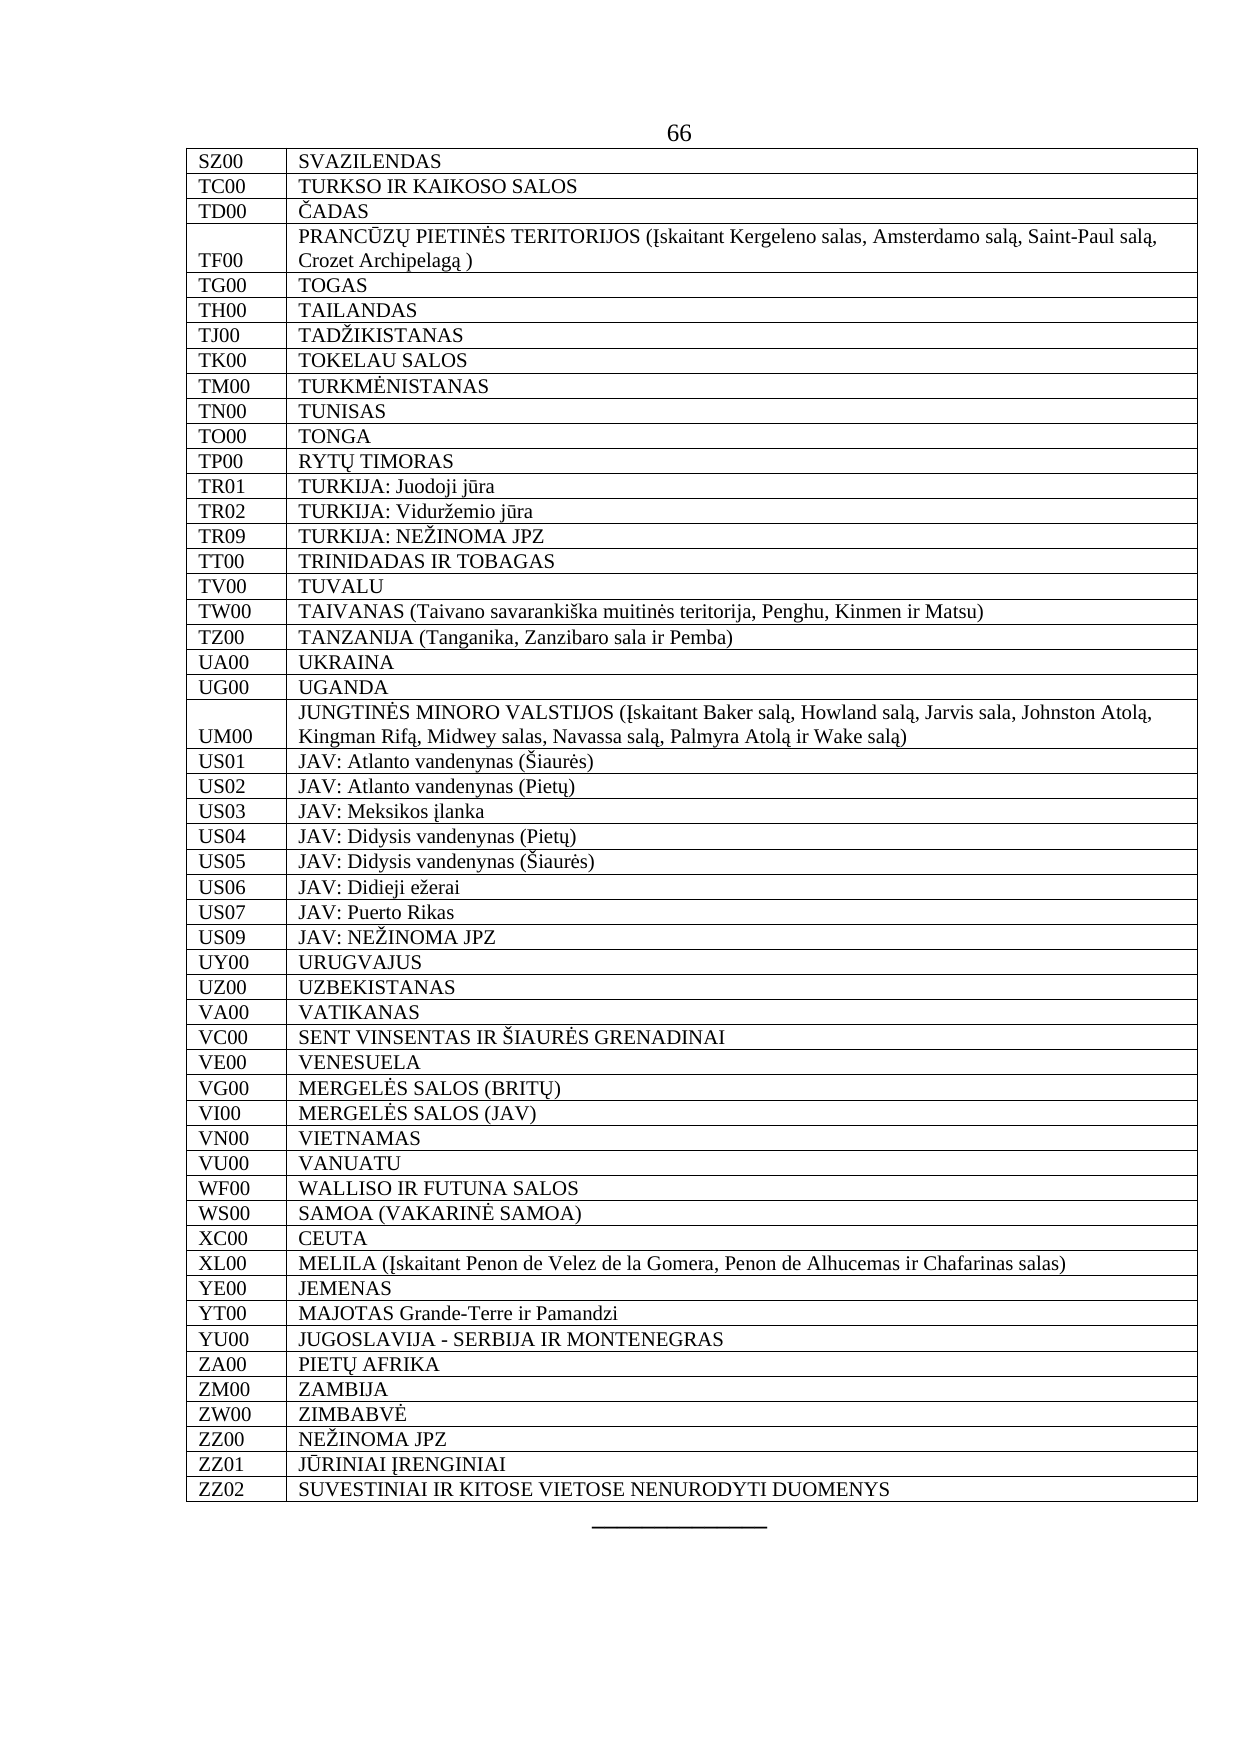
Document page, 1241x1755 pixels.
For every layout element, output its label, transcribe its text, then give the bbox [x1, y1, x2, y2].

table_cell ZZ02 [187, 1477, 286, 1501]
table_cell ZZ01 [187, 1452, 286, 1476]
table_cell UKRAINA [287, 650, 1197, 674]
table_cell PRANCŪZŲ PIETINĖS TERITORIJOS (Įskaitant Kergeleno salas, Amsterdamo salą, Saint-Paul salą, Crozet Archipelagą ) [287, 224, 1197, 272]
table_cell TURKIJA: NEŽINOMA JPZ [287, 524, 1197, 548]
table_cell TF00 [187, 224, 286, 272]
table_cell TAIVANAS (Taivano savarankiška muitinės teritorija, Penghu, Kinmen ir Matsu) [287, 600, 1197, 623]
table_cell UA00 [187, 650, 286, 674]
table_cell TV00 [187, 574, 286, 598]
table_cell TP00 [187, 449, 286, 473]
table_cell TR01 [187, 474, 286, 498]
table_cell SZ00 [187, 149, 286, 173]
table_cell YT00 [187, 1301, 286, 1325]
table_cell WALLISO IR FUTUNA SALOS [287, 1176, 1197, 1200]
table_cell CEUTA [287, 1226, 1197, 1250]
table_cell JAV: Didysis vandenynas (Šiaurės) [287, 850, 1197, 873]
table_cell TURKIJA: Viduržemio jūra [287, 499, 1197, 523]
table_cell VI00 [187, 1101, 286, 1124]
table_cell US05 [187, 850, 286, 873]
table_cell US06 [187, 875, 286, 899]
table_cell TADŽIKISTANAS [287, 323, 1197, 347]
table_cell JEMENAS [287, 1276, 1197, 1300]
table_cell TANZANIJA (Tanganika, Zanzibaro sala ir Pemba) [287, 625, 1197, 649]
table_cell TC00 [187, 174, 286, 198]
table_cell US02 [187, 774, 286, 798]
table_cell PIETŲ AFRIKA [287, 1352, 1197, 1376]
table_cell UGANDA [287, 675, 1197, 699]
table_cell TT00 [187, 549, 286, 573]
table_cell UG00 [187, 675, 286, 699]
table_cell UY00 [187, 950, 286, 974]
table_cell MELILA (Įskaitant Penon de Velez de la Gomera, Penon de Alhucemas ir Chafarinas salas) [287, 1251, 1197, 1275]
table_cell ZIMBABVĖ [287, 1402, 1197, 1426]
table_cell UZBEKISTANAS [287, 975, 1197, 999]
table_cell TURKSO IR KAIKOSO SALOS [287, 174, 1197, 198]
table_cell TOGAS [287, 273, 1197, 297]
table_cell VG00 [187, 1075, 286, 1099]
table_cell WF00 [187, 1176, 286, 1200]
table_cell XL00 [187, 1251, 286, 1275]
table_cell TRINIDADAS IR TOBAGAS [287, 549, 1197, 573]
table_cell UM00 [187, 700, 286, 748]
table_cell JAV: Didysis vandenynas (Pietų) [287, 824, 1197, 848]
table_cell VENESUELA [287, 1050, 1197, 1074]
table_cell TUVALU [287, 574, 1197, 598]
table_cell US09 [187, 925, 286, 949]
table_cell TW00 [187, 600, 286, 623]
table_cell US03 [187, 799, 286, 823]
table_cell TG00 [187, 273, 286, 297]
table_cell TH00 [187, 298, 286, 322]
table_cell ČADAS [287, 199, 1197, 223]
table_cell TONGA [287, 424, 1197, 448]
table_cell UZ00 [187, 975, 286, 999]
table_cell SVAZILENDAS [287, 149, 1197, 173]
table_cell TZ00 [187, 625, 286, 649]
table_cell MAJOTAS Grande-Terre ir Pamandzi [287, 1301, 1197, 1325]
table_cell US04 [187, 824, 286, 848]
table_cell VC00 [187, 1025, 286, 1049]
table_cell JAV: Meksikos įlanka [287, 799, 1197, 823]
table_cell VIETNAMAS [287, 1126, 1197, 1150]
table_cell JŪRINIAI ĮRENGINIAI [287, 1452, 1197, 1476]
table_cell JAV: NEŽINOMA JPZ [287, 925, 1197, 949]
table_cell MERGELĖS SALOS (BRITŲ) [287, 1075, 1197, 1099]
table_cell XC00 [187, 1226, 286, 1250]
table_cell TURKMĖNISTANAS [287, 374, 1197, 398]
table_cell TAILANDAS [287, 298, 1197, 322]
table_cell VN00 [187, 1126, 286, 1150]
table_cell VU00 [187, 1151, 286, 1175]
text ______________ [177, 1502, 1181, 1531]
table_cell JUGOSLAVIJA - SERBIJA IR MONTENEGRAS [287, 1326, 1197, 1351]
table_cell ZA00 [187, 1352, 286, 1376]
table_cell TO00 [187, 424, 286, 448]
table_cell TR09 [187, 524, 286, 548]
table_cell VATIKANAS [287, 1000, 1197, 1024]
table_cell JAV: Atlanto vandenynas (Šiaurės) [287, 749, 1197, 773]
table_cell JAV: Puerto Rikas [287, 900, 1197, 924]
table_cell VE00 [187, 1050, 286, 1074]
table_cell ZW00 [187, 1402, 286, 1426]
table_cell ZAMBIJA [287, 1377, 1197, 1401]
table_cell VA00 [187, 1000, 286, 1024]
table_cell SENT VINSENTAS IR ŠIAURĖS GRENADINAI [287, 1025, 1197, 1049]
table_cell TUNISAS [287, 399, 1197, 423]
table_cell JAV: Atlanto vandenynas (Pietų) [287, 774, 1197, 798]
table_cell JUNGTINĖS MINORO VALSTIJOS (Įskaitant Baker salą, Howland salą, Jarvis sala, Johnston Atolą, Kingman Rifą, Midwey salas, Navassa salą, Palmyra Atolą ir Wake salą) [287, 700, 1197, 748]
table_cell TM00 [187, 374, 286, 398]
table_cell JAV: Didieji ežerai [287, 875, 1197, 899]
table_cell US01 [187, 749, 286, 773]
table_cell TN00 [187, 399, 286, 423]
table_cell ZM00 [187, 1377, 286, 1401]
table_cell TD00 [187, 199, 286, 223]
table_cell SAMOA (VAKARINĖ SAMOA) [287, 1201, 1197, 1225]
table_cell SUVESTINIAI IR KITOSE VIETOSE NENURODYTI DUOMENYS [287, 1477, 1197, 1501]
table_cell TR02 [187, 499, 286, 523]
table_cell TJ00 [187, 323, 286, 347]
table_cell TURKIJA: Juodoji jūra [287, 474, 1197, 498]
table_cell VANUATU [287, 1151, 1197, 1175]
table_cell NEŽINOMA JPZ [287, 1427, 1197, 1451]
table_cell US07 [187, 900, 286, 924]
table_cell URUGVAJUS [287, 950, 1197, 974]
table_cell ZZ00 [187, 1427, 286, 1451]
table_cell TOKELAU SALOS [287, 349, 1197, 372]
table_cell YE00 [187, 1276, 286, 1300]
table_cell WS00 [187, 1201, 286, 1225]
table_cell RYTŲ TIMORAS [287, 449, 1197, 473]
table_cell YU00 [187, 1326, 286, 1351]
table_cell MERGELĖS SALOS (JAV) [287, 1101, 1197, 1124]
table_cell TK00 [187, 349, 286, 372]
